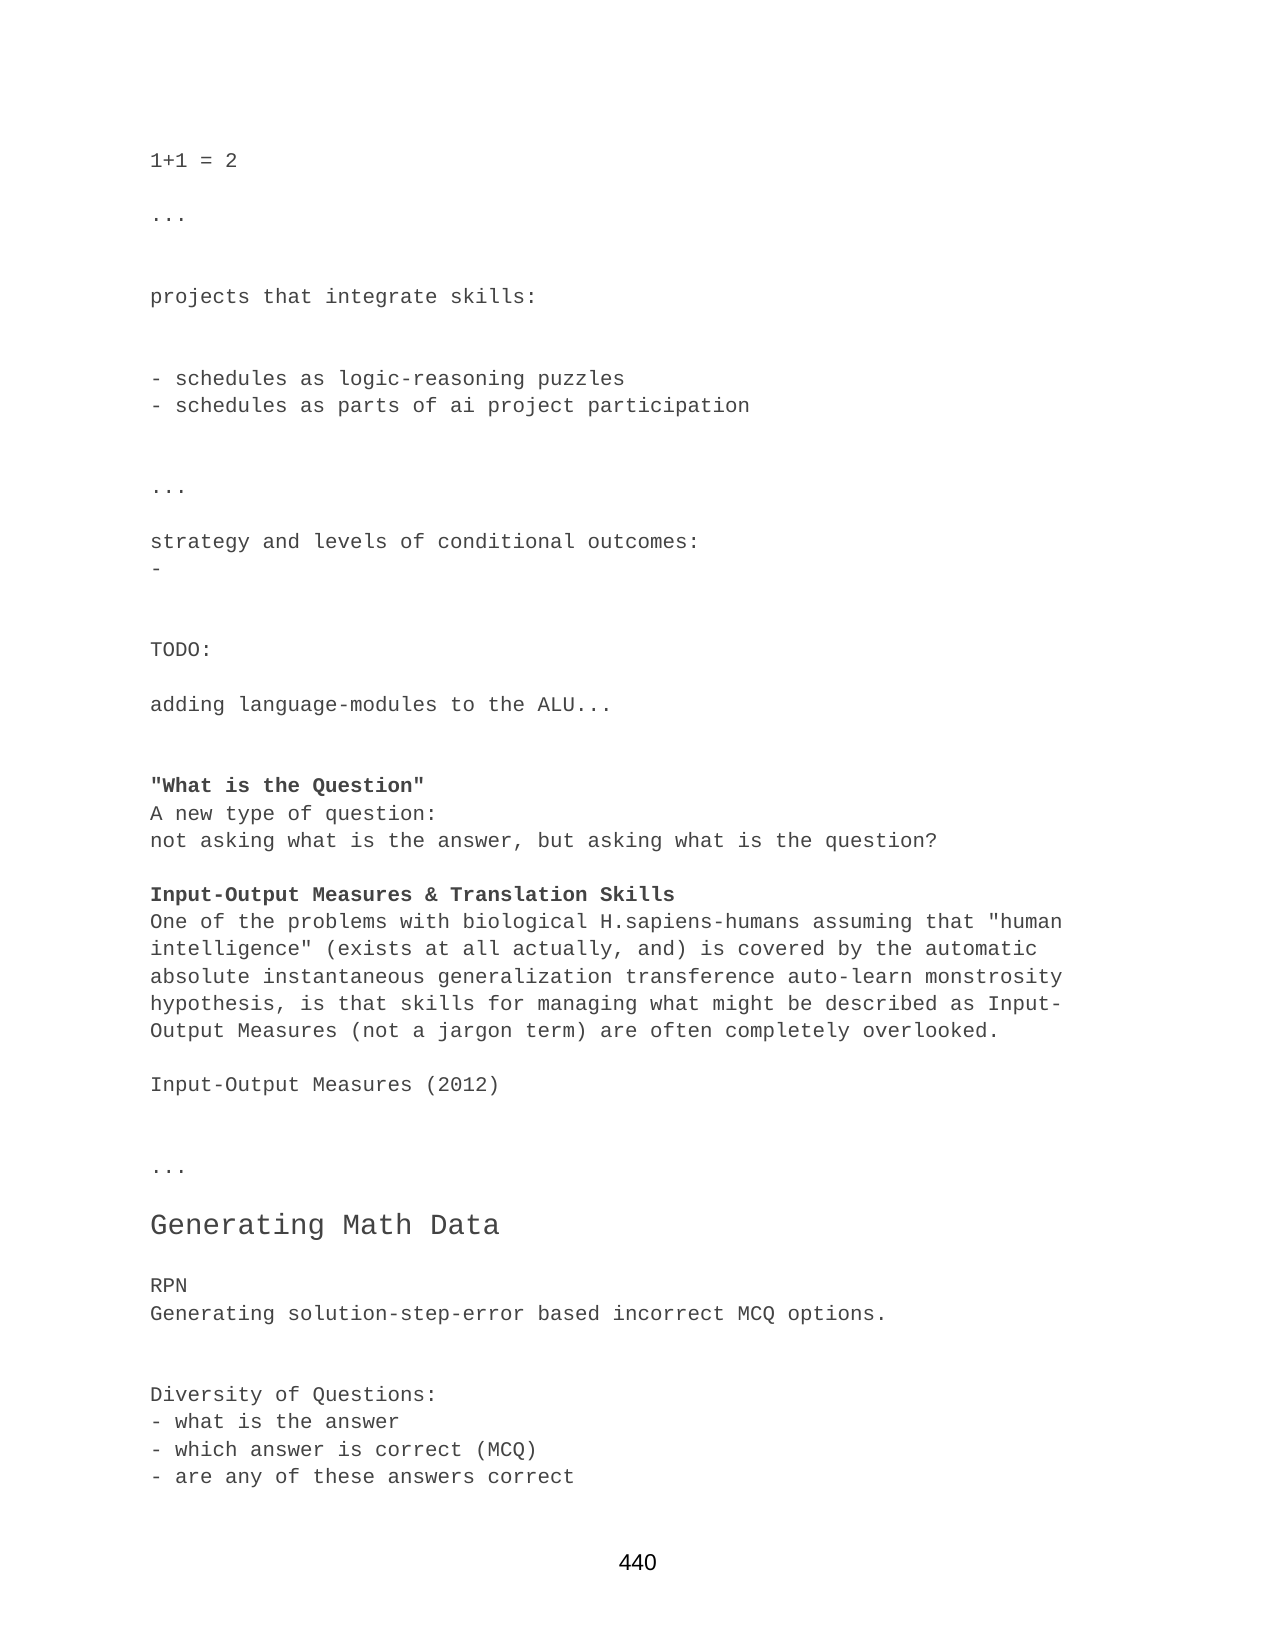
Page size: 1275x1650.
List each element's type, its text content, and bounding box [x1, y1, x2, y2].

text ... [150, 476, 1125, 500]
text - what is the answer [150, 1411, 1125, 1435]
text 1+1 = 2 [150, 150, 1125, 174]
text ... [150, 204, 1125, 228]
text ... [150, 1156, 1125, 1179]
text - are any of these answers correct [150, 1466, 1125, 1489]
text Input-Output Measures & Translation Skills [150, 884, 1125, 908]
text strategy and levels of conditional outcomes: [150, 531, 1125, 554]
text Generating solution-step-error based incorrect MCQ options. [150, 1303, 1125, 1326]
text - [150, 558, 1125, 581]
text - schedules as parts of ai project participation [150, 395, 1125, 418]
text - schedules as logic-reasoning puzzles [150, 367, 1125, 391]
text not asking what is the answer, but asking what is the question? [150, 830, 1125, 853]
text "What is the Question" [150, 775, 1125, 799]
text Input-Output Measures (2012) [150, 1074, 1125, 1098]
text - which answer is correct (MCQ) [150, 1438, 1125, 1462]
text TODO: [150, 639, 1125, 663]
text projects that integrate skills: [150, 286, 1125, 309]
text Diversity of Questions: [150, 1384, 1125, 1408]
text A new type of question: [150, 802, 1125, 826]
text Generating Math Data [150, 1210, 1125, 1243]
text RPN [150, 1275, 1125, 1299]
text adding language-modules to the ALU... [150, 694, 1125, 717]
text One of the problems with biological H.sapiens-humans assuming that "human intelligence" (exists at all actually, and) is covered by the automatic absolute instantaneous generalization transference auto-learn monstrosity hypothesis, is that skills for managing what might be described as Input-Output Measures (not a jargon term) are often completely overlooked. [150, 911, 1125, 1044]
